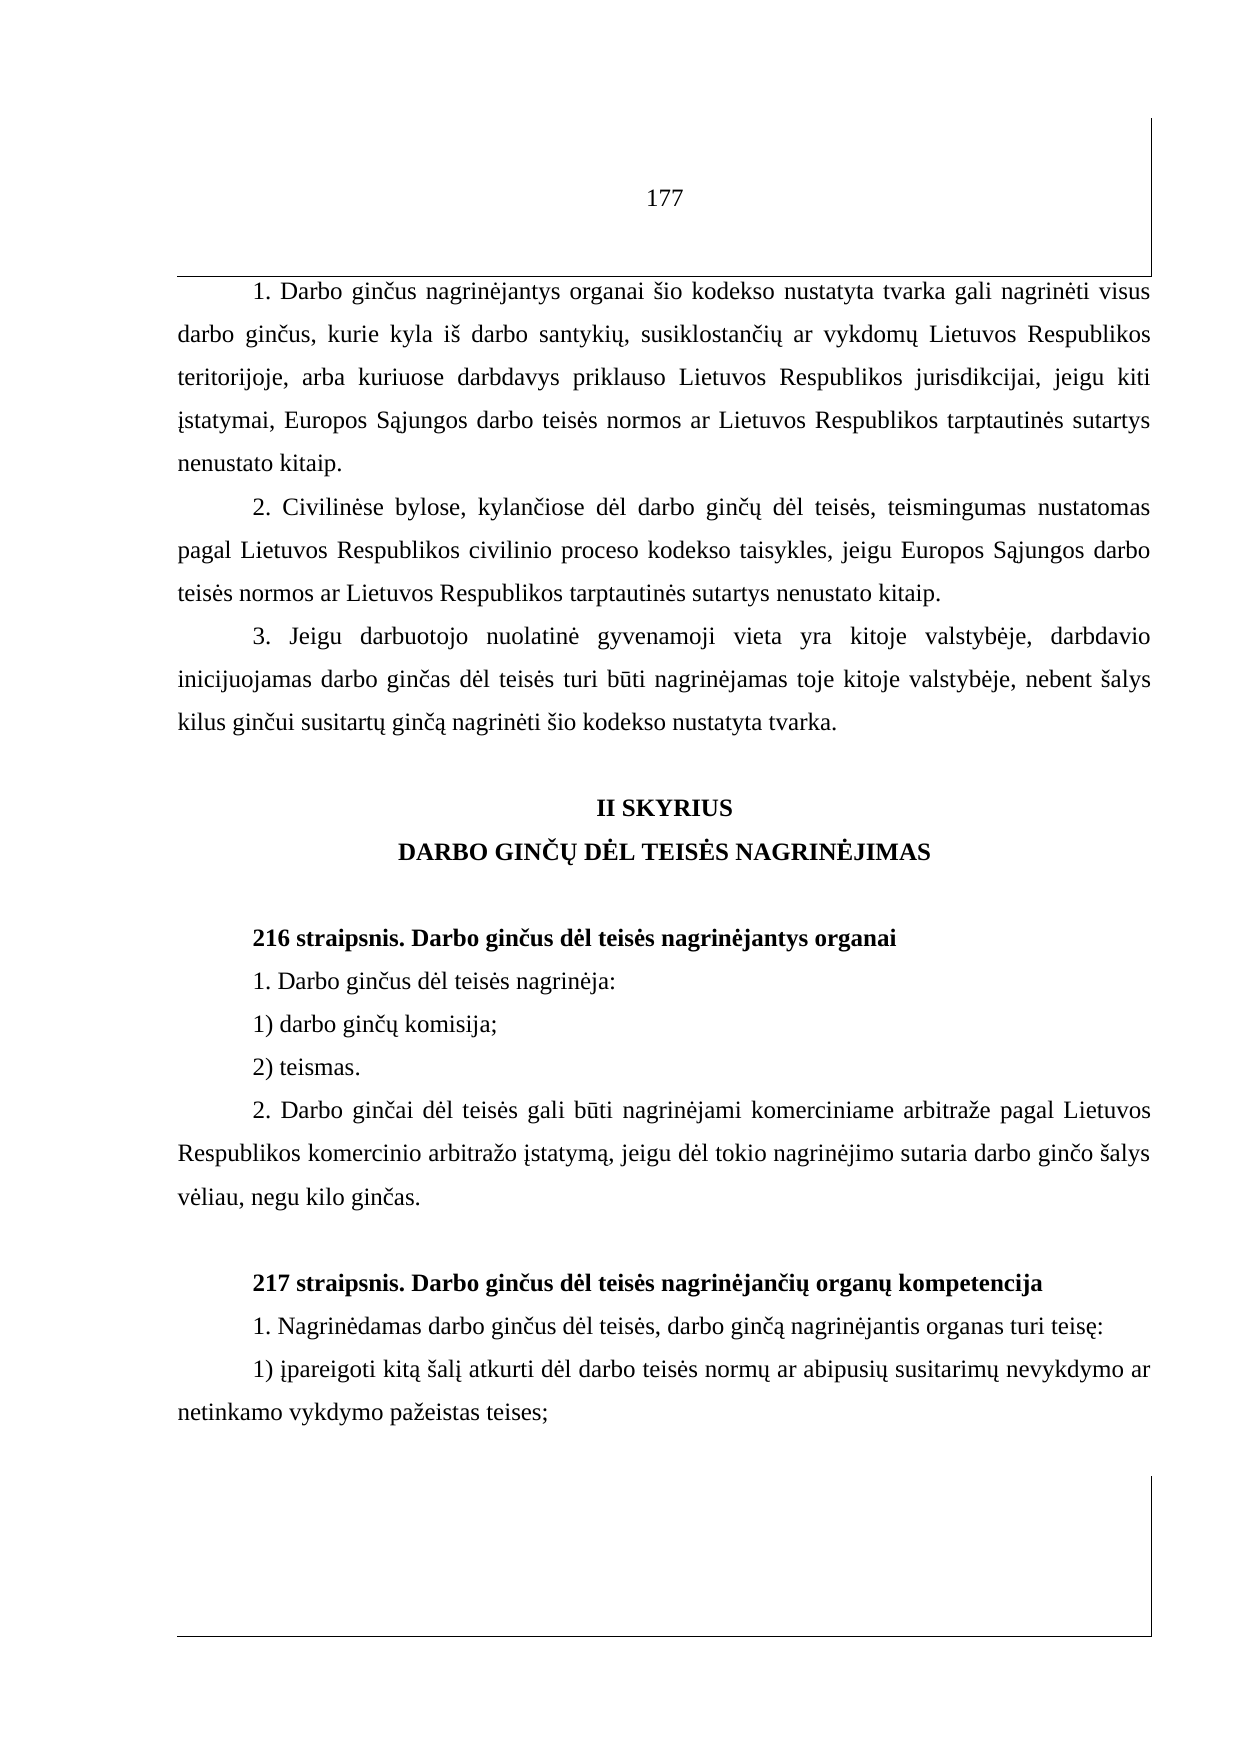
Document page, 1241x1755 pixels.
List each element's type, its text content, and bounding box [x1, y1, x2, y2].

text 3. Jeigu darbuotojo nuolatinė gyvenamoji vieta yra kitoje valstybėje, darbdavio inicijuojamas darbo ginčas dėl teisės turi būti nagrinėjamas toje kitoje valstybėje, nebent šalys kilus ginčui susitartų ginčą nagrinėti šio kodekso nustatyta tvarka. [177, 621, 1152, 736]
text 216 straipsnis. Darbo ginčus dėl teisės nagrinėjantys organai [177, 923, 1152, 952]
text 2. Civilinėse bylose, kylančiose dėl darbo ginčų dėl teisės, teismingumas nustatomas pagal Lietuvos Respublikos civilinio proceso kodekso taisykles, jeigu Europos Sąjungos darbo teisės normos ar Lietuvos Respublikos tarptautinės sutartys nenustato kitaip. [177, 492, 1152, 607]
text II SKYRIUS [177, 793, 1152, 822]
text DARBO GINČŲ DĖL TEISĖS NAGRINĖJIMAS [177, 837, 1152, 865]
text 1) įpareigoti kitą šalį atkurti dėl darbo teisės normų ar abipusių susitarimų nevykdymo ar netinkamo vykdymo pažeistas teises; [177, 1354, 1152, 1426]
text 1. Darbo ginčus dėl teisės nagrinėja: [177, 966, 1152, 995]
text 1. Darbo ginčus nagrinėjantys organai šio kodekso nustatyta tvarka gali nagrinėti visus darbo ginčus, kurie kyla iš darbo santykių, susiklostančių ar vykdomų Lietuvos Respublikos teritorijoje, arba kuriuose darbdavys priklauso Lietuvos Respublikos jurisdikcijai, jeigu kiti įstatymai, Europos Sąjungos darbo teisės normos ar Lietuvos Respublikos tarptautinės sutartys nenustato kitaip. [177, 276, 1152, 477]
text 2) teismas. [177, 1052, 1152, 1081]
subtitle 217 straipsnis. Darbo ginčus dėl teisės nagrinėjančių organų kompetencija [177, 1268, 1152, 1297]
text 1) darbo ginčų komisija; [177, 1009, 1152, 1038]
text 1. Nagrinėdamas darbo ginčus dėl teisės, darbo ginčą nagrinėjantis organas turi teisę: [177, 1311, 1152, 1340]
text 2. Darbo ginčai dėl teisės gali būti nagrinėjami komerciniame arbitraže pagal Lietuvos Respublikos komercinio arbitražo įstatymą, jeigu dėl tokio nagrinėjimo sutaria darbo ginčo šalys vėliau, negu kilo ginčas. [177, 1095, 1152, 1210]
